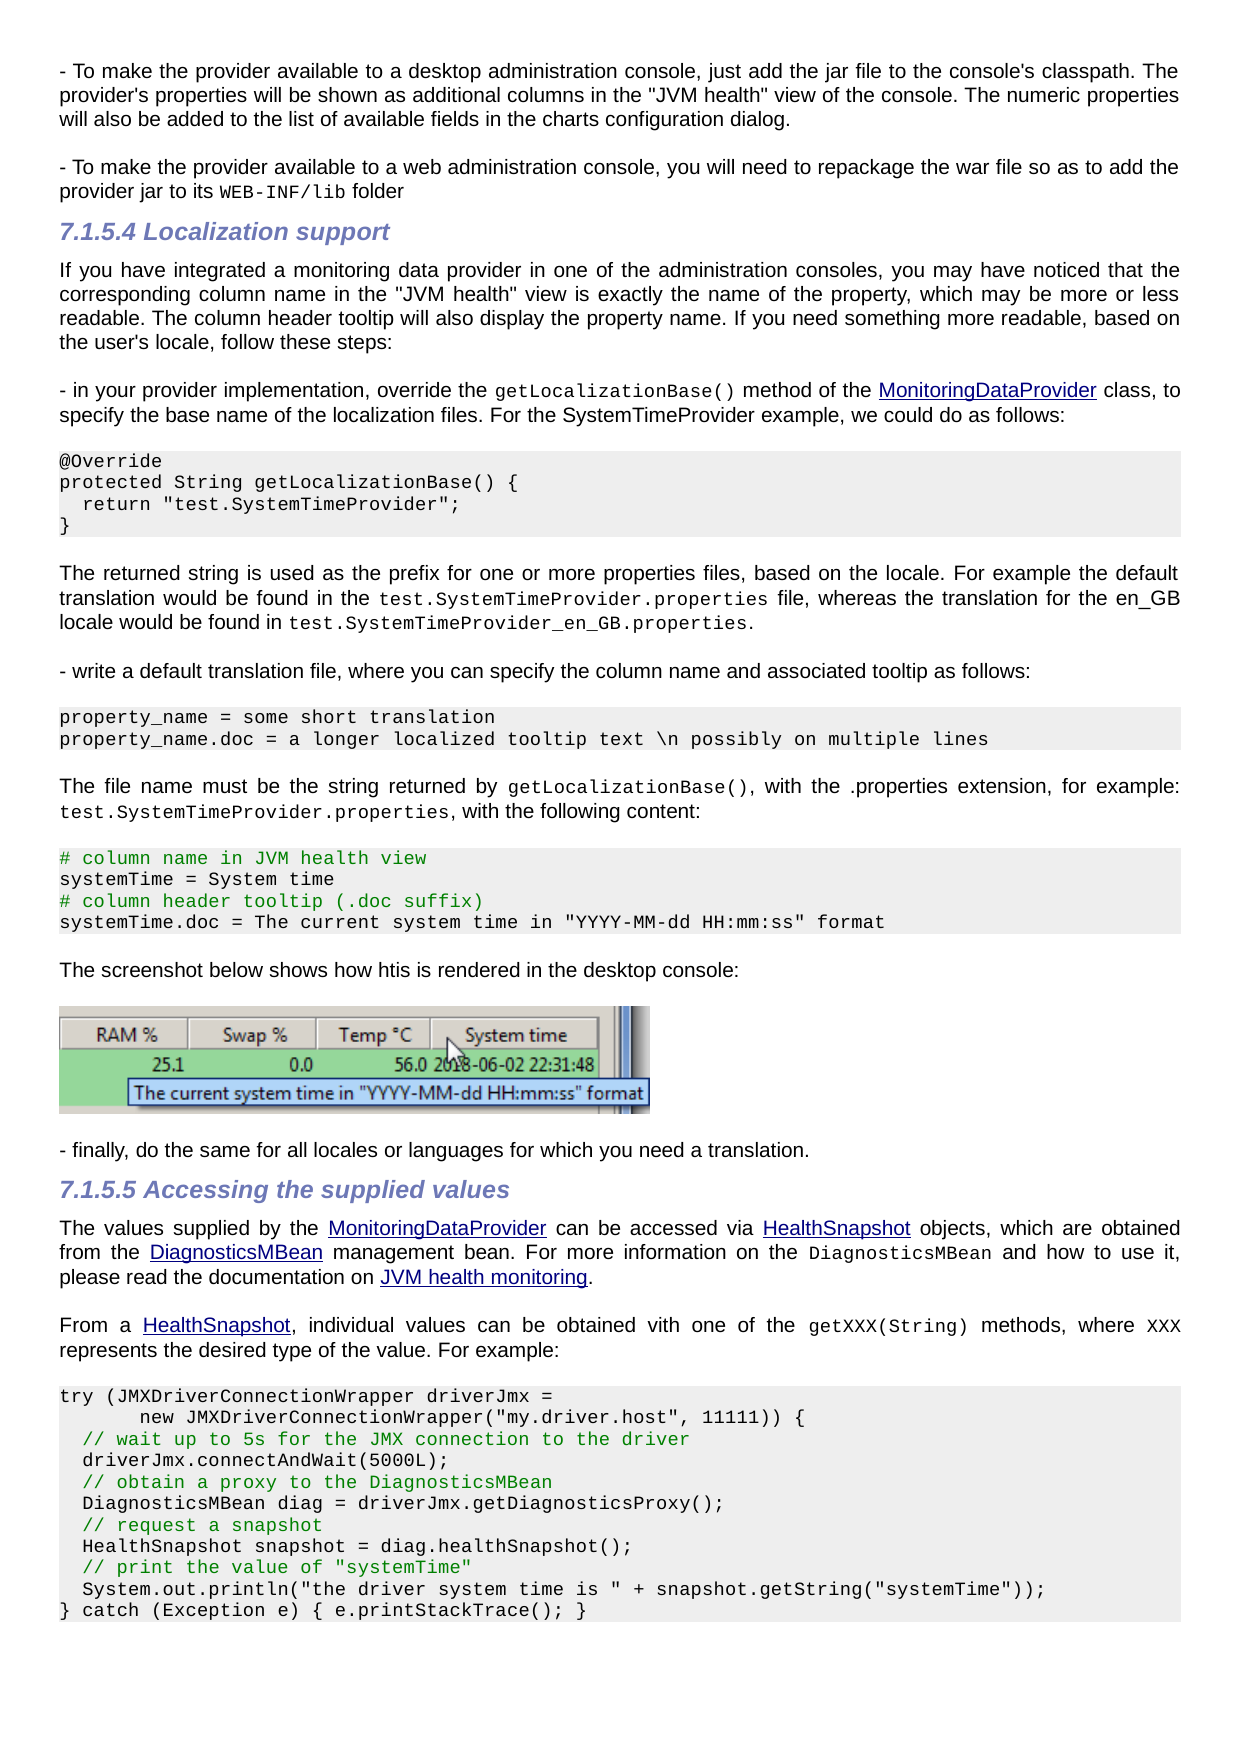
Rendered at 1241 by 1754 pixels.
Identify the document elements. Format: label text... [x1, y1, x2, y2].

text - write a default translation file, where you can specify the column name and associated tooltip as follows: [59, 659, 1181, 683]
text // request a snapshot [59, 1515, 1181, 1536]
text } [59, 516, 1181, 537]
text - finally, do the same for all locales or languages for which you need a translation. [59, 1138, 1181, 1162]
text - To make the provider available to a web administration console, you will need to repackage the war file so as to add the provider jar to its WEB-INF/lib folder [59, 155, 1181, 204]
subtitle Localization support [59, 217, 1181, 246]
text } catch (Exception e) { e.printStackTrace(); } [59, 1601, 1181, 1622]
text If you have integrated a monitoring data provider in one of the administration consoles, you may have noticed that the corresponding column name in the "JVM health" view is exactly the name of the property, which may be more or less readable. The column header tooltip will also display the property name. If you need something more readable, based on the user's locale, follow these steps: [59, 258, 1181, 354]
text // obtain a proxy to the DiagnosticsMBean [59, 1472, 1181, 1493]
text The screenshot below shows how htis is rendered in the desktop console: [59, 958, 1181, 982]
text HealthSnapshot snapshot = diag.healthSnapshot(); [59, 1536, 1181, 1558]
text try (JMXDriverConnectionWrapper driverJmx = [59, 1386, 1181, 1408]
text The values supplied by the MonitoringDataProvider can be accessed via HealthSnapshot objects, which are obtained from the DiagnosticsMBean management bean. For more information on the DiagnosticsMBean and how to use it, please read the documentation on JVM health monitoring. [59, 1216, 1181, 1289]
text systemTime = System time [59, 870, 1181, 891]
text The returned string is used as the prefix for one or more properties files, based on the locale. For example the default translation would be found in the test.SystemTimeProvider.properties file, whereas the translation for the en_GB locale would be found in test.SystemTimeProvider_en_GB.properties. [59, 561, 1181, 635]
text // print the value of "systemTime" [59, 1558, 1181, 1579]
text - To make the provider available to a desktop administration console, just add the jar file to the console's classpath. The provider's properties will be shown as additional columns in the "JVM health" view of the console. The numeric properties will also be added to the list of available fields in the charts configuration dialog. [59, 59, 1181, 131]
text return "test.SystemTimeProvider"; [59, 494, 1181, 516]
text driverJmx.connectAndWait(5000L); [59, 1451, 1181, 1472]
text # column name in JVM health view [59, 848, 1181, 870]
text property_name = some short translation [59, 707, 1181, 729]
text System.out.println("the driver system time is " + snapshot.getString("systemTime")); [59, 1579, 1181, 1601]
text // wait up to 5s for the JMX connection to the driver [59, 1429, 1181, 1451]
subtitle Accessing the supplied values [59, 1174, 1181, 1204]
text @Override [59, 451, 1181, 473]
text From a HealthSnapshot, individual values can be obtained vith one of the getXXX(String) methods, where XXX represents the desired type of the value. For example: [59, 1313, 1181, 1362]
text new JMXDriverConnectionWrapper("my.driver.host", 11111)) { [59, 1408, 1181, 1429]
text # column header tooltip (.doc suffix) [59, 891, 1181, 913]
text property_name.doc = a longer localized tooltip text \n possibly on multiple lines [59, 729, 1181, 750]
picture [59, 1006, 650, 1114]
text The file name must be the string returned by getLocalizationBase(), with the .properties extension, for example: test.SystemTimeProvider.properties, with the following content: [59, 774, 1181, 824]
text protected String getLocalizationBase() { [59, 473, 1181, 494]
text - in your provider implementation, override the getLocalizationBase() method of the MonitoringDataProvider class, to specify the base name of the localization files. For the SystemTimeProvider example, we could do as follows: [59, 378, 1181, 427]
text DiagnosticsMBean diag = driverJmx.getDiagnosticsProxy(); [59, 1493, 1181, 1515]
text systemTime.doc = The current system time in "YYYY-MM-dd HH:mm:ss" format [59, 913, 1181, 934]
